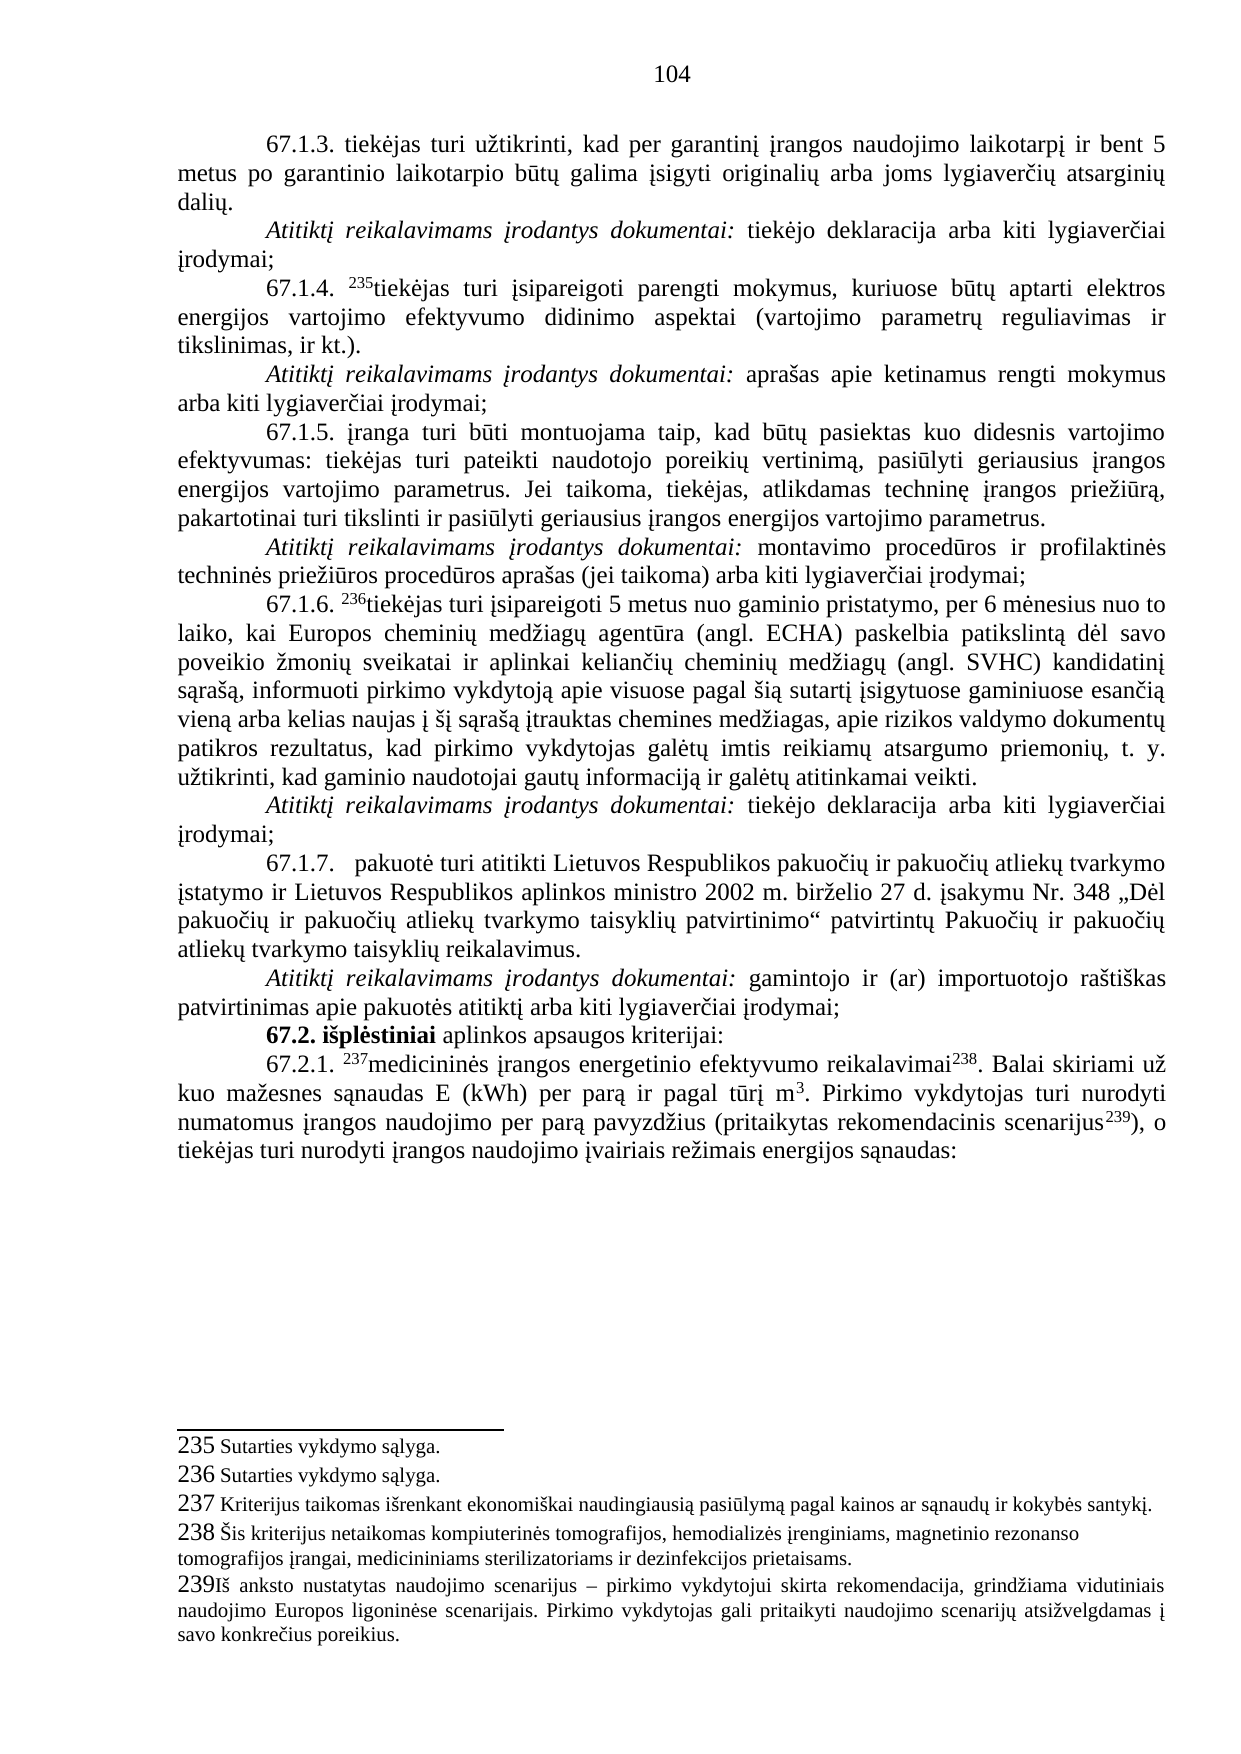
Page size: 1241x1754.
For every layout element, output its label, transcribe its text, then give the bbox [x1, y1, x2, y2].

text 67.2.1. medicininės įrangos energetinio efektyvumo reikalavimai. Balai skiriami už kuo mažesnes sąnaudas E (kWh) per parą ir pagal tūrį m3. Pirkimo vykdytojas turi nurodyti numatomus įrangos naudojimo per parą pavyzdžius (pritaikytas rekomendacinis scenarijus), o tiekėjas turi nurodyti įrangos naudojimo įvairiais režimais energijos sąnaudas: [177, 1049, 1166, 1164]
text Atitiktį reikalavimams įrodantys dokumentai: tiekėjo deklaracija arba kiti lygiaverčiai įrodymai; [177, 790, 1166, 848]
text 67.1.5. įranga turi būti montuojama taip, kad būtų pasiektas kuo didesnis vartojimo efektyvumas: tiekėjas turi pateikti naudotojo poreikių vertinimą, pasiūlyti geriausius įrangos energijos vartojimo parametrus. Jei taikoma, tiekėjas, atlikdamas techninę įrangos priežiūrą, pakartotinai turi tikslinti ir pasiūlyti geriausius įrangos energijos vartojimo parametrus. [177, 417, 1166, 532]
text Atitiktį reikalavimams įrodantys dokumentai: gamintojo ir (ar) importuotojo raštiškas patvirtinimas apie pakuotės atitiktį arba kiti lygiaverčiai įrodymai; [177, 963, 1166, 1020]
text 67.2. išplėstiniai aplinkos apsaugos kriterijai: [177, 1020, 1166, 1049]
text Iš anksto nustatytas naudojimo scenarijus – pirkimo vykdytojui skirta rekomendacija, grindžiama vidutiniais naudojimo Europos ligoninėse scenarijais. Pirkimo vykdytojas gali pritaikyti naudojimo scenarijų atsižvelgdamas į savo konkrečius poreikius. [177, 1569, 1166, 1646]
text Kriterijus taikomas išrenkant ekonomiškai naudingiausią pasiūlymą pagal kainos ar sąnaudų ir kokybės santykį. [177, 1488, 1166, 1517]
text 67.1.6. tiekėjas turi įsipareigoti 5 metus nuo gaminio pristatymo, per 6 mėnesius nuo to laiko, kai Europos cheminių medžiagų agentūra (angl. ECHA) paskelbia patikslintą dėl savo poveikio žmonių sveikatai ir aplinkai keliančių cheminių medžiagų (angl. SVHC) kandidatinį sąrašą, informuoti pirkimo vykdytoją apie visuose pagal šią sutartį įsigytuose gaminiuose esančią vieną arba kelias naujas į šį sąrašą įtrauktas chemines medžiagas, apie rizikos valdymo dokumentų patikros rezultatus, kad pirkimo vykdytojas galėtų imtis reikiamų atsargumo priemonių, t. y. užtikrinti, kad gaminio naudotojai gautų informaciją ir galėtų atitinkamai veikti. [177, 589, 1166, 790]
text Atitiktį reikalavimams įrodantys dokumentai: aprašas apie ketinamus rengti mokymus arba kiti lygiaverčiai įrodymai; [177, 359, 1166, 417]
text Sutarties vykdymo sąlyga. [177, 1430, 1166, 1459]
text Sutarties vykdymo sąlyga. [177, 1459, 1166, 1488]
text Šis kriterijus netaikomas kompiuterinės tomografijos, hemodializės įrenginiams, magnetinio rezonanso tomografijos įrangai, medicininiams sterilizatoriams ir dezinfekcijos prietaisams. [177, 1517, 1166, 1569]
text Atitiktį reikalavimams įrodantys dokumentai: tiekėjo deklaracija arba kiti lygiaverčiai įrodymai; [177, 215, 1166, 273]
text 67.1.3. tiekėjas turi užtikrinti, kad per garantinį įrangos naudojimo laikotarpį ir bent 5 metus po garantinio laikotarpio būtų galima įsigyti originalių arba joms lygiaverčių atsarginių dalių. [177, 129, 1166, 215]
text Atitiktį reikalavimams įrodantys dokumentai: montavimo procedūros ir profilaktinės techninės priežiūros procedūros aprašas (jei taikoma) arba kiti lygiaverčiai įrodymai; [177, 532, 1166, 589]
text 67.1.7. pakuotė turi atitikti Lietuvos Respublikos pakuočių ir pakuočių atliekų tvarkymo įstatymo ir Lietuvos Respublikos aplinkos ministro 2002 m. birželio 27 d. įsakymu Nr. 348 „Dėl pakuočių ir pakuočių atliekų tvarkymo taisyklių patvirtinimo“ patvirtintų Pakuočių ir pakuočių atliekų tvarkymo taisyklių reikalavimus. [177, 848, 1166, 963]
text 67.1.4. tiekėjas turi įsipareigoti parengti mokymus, kuriuose būtų aptarti elektros energijos vartojimo efektyvumo didinimo aspektai (vartojimo parametrų reguliavimas ir tikslinimas, ir kt.). [177, 273, 1166, 359]
